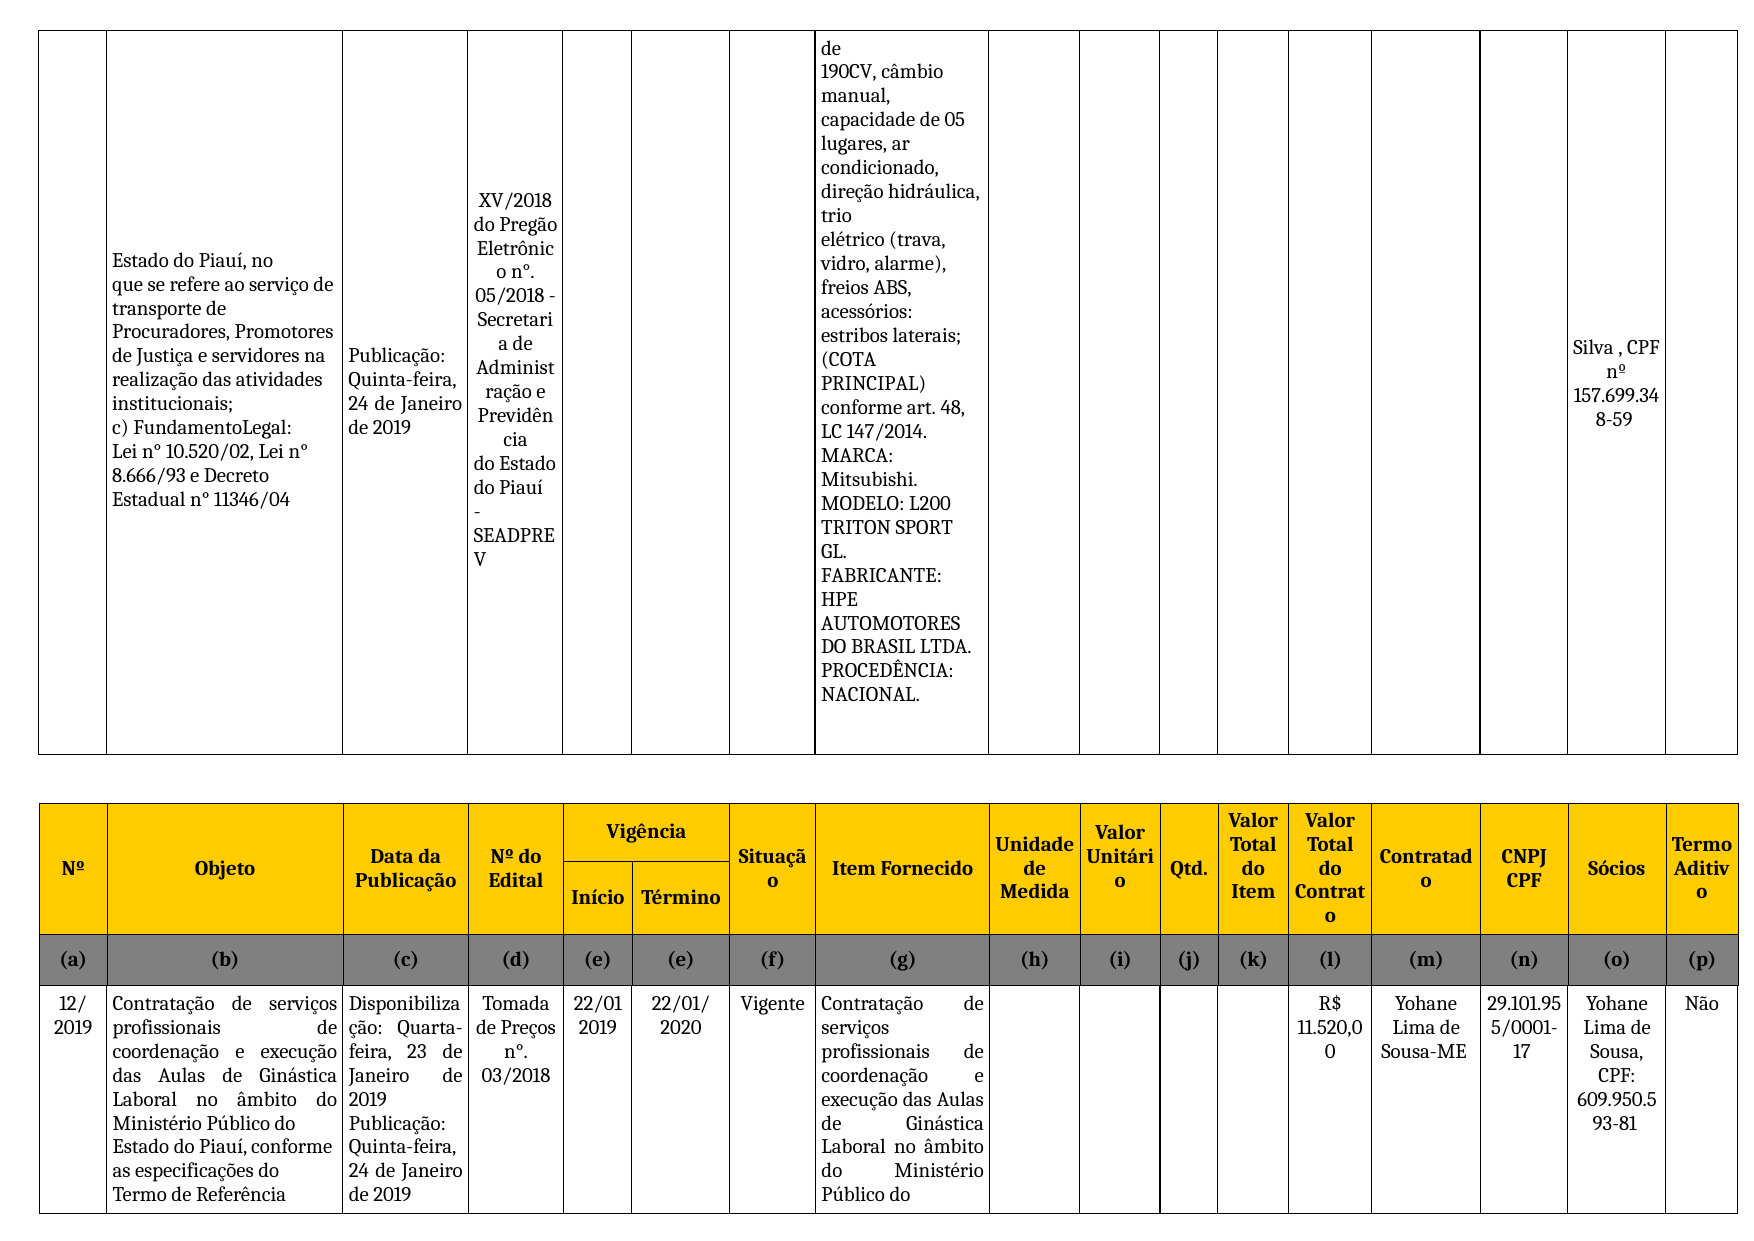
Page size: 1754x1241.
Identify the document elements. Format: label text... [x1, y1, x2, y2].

table_header Valor Total do Item [1219, 804, 1288, 934]
table_cell XV/2018 do Pregão Eletrônico n°. 05/2018 - Secretaria de Administração e Previdência do Estado do Piauí - SEADPREV [468, 31, 562, 753]
table_cell (f) [730, 935, 815, 985]
table_header Qtd. [1161, 804, 1218, 934]
table_cell (d) [469, 935, 563, 985]
table_cell Início [564, 862, 632, 934]
table_cell [990, 986, 1079, 1213]
table_header Nº do Edital [469, 804, 563, 934]
table_header Termo Aditivo [1667, 804, 1738, 934]
table_cell 12/ 2019 [40, 986, 106, 1213]
table_cell Silva , CPF nº 157.699.348-59 [1568, 31, 1665, 753]
table_cell Disponibilização: Quarta-feira, 23 de Janeiro de 2019 Publicação: Quinta-feira, 24 de Janeiro de 2019 [343, 986, 468, 1213]
table_header Item Fornecido [816, 804, 989, 934]
table_cell [1080, 31, 1159, 753]
table_header CNPJ CPF [1481, 804, 1568, 934]
table_cell [1289, 31, 1371, 753]
table_cell Estado do Piauí, no que se refere ao serviço de transporte de Procuradores, Promotores de Justiça e servidores na realização das atividades institucionais; c) FundamentoLegal: Lei n° 10.520/02, Lei n° 8.666/93 e Decreto Estadual n° 11346/04 [107, 31, 342, 753]
table_cell [1666, 31, 1737, 753]
table_header Sócios [1569, 804, 1666, 934]
table_cell (j) [1161, 935, 1218, 985]
table_cell [730, 31, 814, 753]
table_header Contratado [1372, 804, 1480, 934]
table_cell (m) [1372, 935, 1480, 985]
table_cell (n) [1481, 935, 1568, 985]
table_cell (k) [1219, 935, 1288, 985]
table_cell [989, 31, 1079, 753]
table_cell [1080, 986, 1159, 1213]
table_header Valor Unitário [1081, 804, 1160, 934]
table_header Situação [730, 804, 815, 934]
table_cell [563, 31, 631, 753]
table_cell [1481, 31, 1567, 753]
table_cell (b) [108, 935, 343, 985]
table_cell Publicação: Quinta-feira, 24 de Janeiro de 2019 [343, 31, 467, 753]
table_cell Contratação de serviços profissionais de coordenação e execução das Aulas de Ginástica Laboral no âmbito do Ministério Público do Estado do Piauí, conforme as especificações do Termo de Referência [107, 986, 342, 1213]
table_cell (i) [1081, 935, 1160, 985]
table_header Nº [40, 804, 107, 934]
table_cell 22/01/ 2020 [632, 986, 729, 1213]
table_cell Yohane Lima de Sousa-ME [1372, 986, 1480, 1213]
table_cell 22/01 2019 [564, 986, 631, 1213]
table_cell (c) [344, 935, 468, 985]
table_cell Yohane Lima de Sousa, CPF: 609.950.593-81 [1568, 986, 1665, 1213]
table_header Valor Total do Contrato [1289, 804, 1371, 934]
table_cell (o) [1569, 935, 1666, 985]
table_cell (e) [564, 935, 632, 985]
table_cell (l) [1289, 935, 1371, 985]
table_cell [1218, 986, 1288, 1213]
table_cell [1218, 31, 1288, 753]
table_header Data da Publicação [344, 804, 468, 934]
table_cell (p) [1667, 935, 1738, 985]
table_cell Não [1666, 986, 1737, 1213]
table_cell [632, 31, 729, 753]
table_cell (e) [633, 935, 729, 985]
table_cell [1161, 986, 1217, 1213]
table_cell (h) [990, 935, 1080, 985]
table_cell de 190CV, câmbio manual, capacidade de 05 lugares, ar condicionado, direção hidráulica, trio elétrico (trava, vidro, alarme), freios ABS, acessórios: estribos laterais; (COTA PRINCIPAL) conforme art. 48, LC 147/2014. MARCA: Mitsubishi. MODELO: L200 TRITON SPORT GL. FABRICANTE: HPE AUTOMOTORES DO BRASIL LTDA. PROCEDÊNCIA: NACIONAL. [816, 31, 988, 753]
table_cell [1160, 31, 1217, 753]
table_header Unidade de Medida [990, 804, 1080, 934]
table_header Vigência [564, 804, 729, 861]
table_cell Tomada de Preços n°. 03/2018 [469, 986, 563, 1213]
table_cell Término [633, 862, 729, 934]
table_cell Vigente [730, 986, 815, 1213]
table_cell R$ 11.520,00 [1289, 986, 1371, 1213]
table_cell [1372, 31, 1479, 753]
table_cell 29.101.955/0001-17 [1481, 986, 1567, 1213]
table_cell Contratação de serviços profissionais de coordenação e execução das Aulas de Ginástica Laboral no âmbito do Ministério Público do [816, 986, 989, 1213]
table_cell (g) [816, 935, 989, 985]
table_header Objeto [108, 804, 343, 934]
table_cell [39, 31, 106, 753]
table_cell (a) [40, 935, 107, 985]
